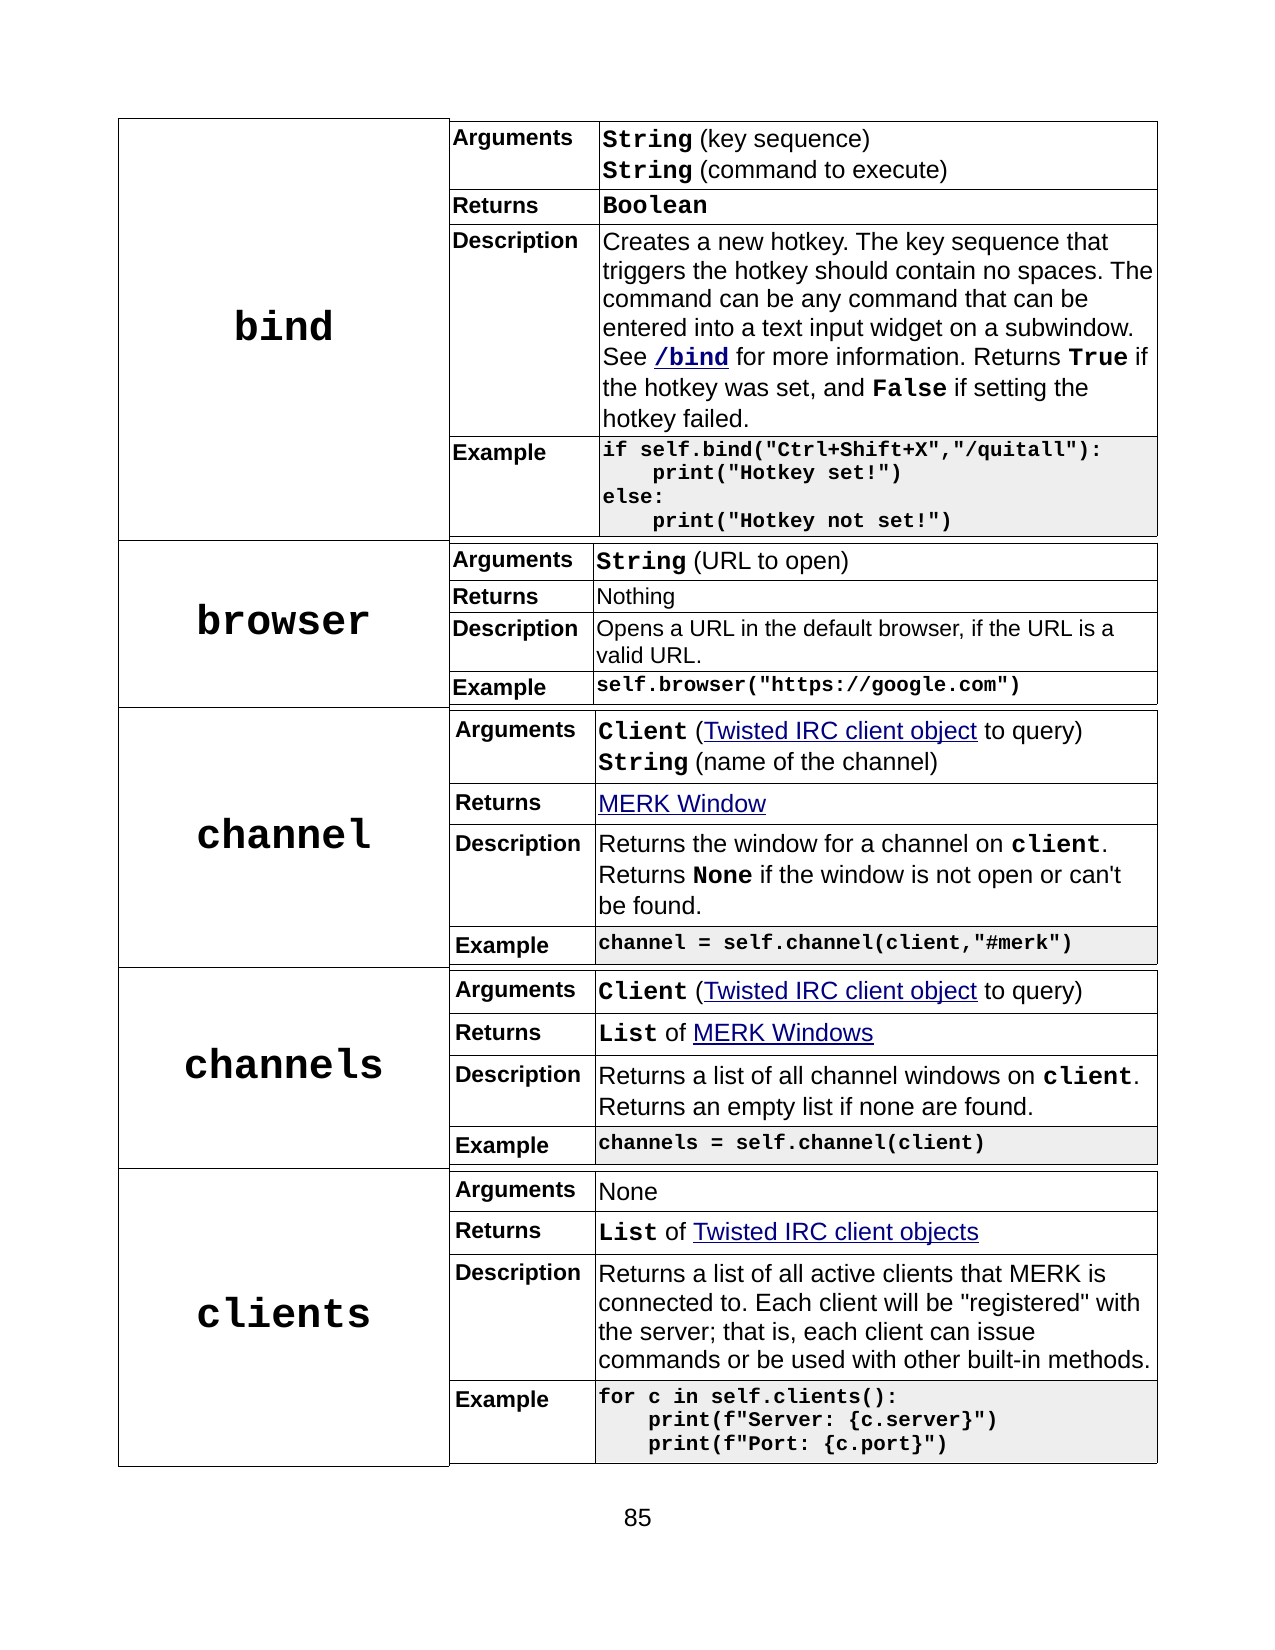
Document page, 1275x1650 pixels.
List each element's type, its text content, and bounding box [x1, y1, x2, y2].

table_cell MERK Window [596, 784, 1157, 824]
table_header Arguments [450, 971, 595, 1013]
table_cell Example [450, 672, 593, 703]
table_header None [596, 1172, 1157, 1211]
table_header Arguments [450, 1172, 595, 1211]
table_cell channel [119, 708, 449, 967]
table_cell Example [450, 927, 595, 964]
table_cell Returns [450, 190, 599, 224]
table_cell self.browser("https://google.com") [594, 672, 1157, 703]
table_cell Creates a new hotkey. The key sequence that triggers the hotkey should contain no spaces. The command can be any command that can be entered into a text input widget on a subwindow. See /bind for more information. Returns True if the hotkey was set, and False if setting the hotkey failed. [600, 225, 1157, 436]
table_cell clients [119, 1169, 449, 1466]
table_cell Example [450, 1127, 595, 1164]
table_cell List of Twisted IRC client objects [596, 1212, 1157, 1253]
table_cell Description [450, 825, 595, 926]
table_header Client (Twisted IRC client object to query) String (name of the channel) [596, 711, 1157, 783]
table_cell Boolean [600, 190, 1157, 224]
table_cell Description [450, 1255, 595, 1380]
table_cell Description [450, 613, 593, 671]
table_cell Example [450, 1381, 595, 1462]
table_cell bind [119, 119, 449, 539]
table_cell Opens a URL in the default browser, if the URL is a valid URL. [594, 613, 1157, 671]
table_cell if self.bind("Ctrl+Shift+X","/quitall"): print("Hotkey set!") else: print("Hotkey not set!") [600, 437, 1157, 536]
table_cell Returns a list of all active clients that MERK is connected to. Each client will be "registered" with the server; that is, each client can issue commands or be used with other built-in methods. [596, 1255, 1157, 1380]
table_cell Returns [450, 581, 593, 612]
table_cell browser [119, 541, 449, 707]
table_cell Nothing [594, 581, 1157, 612]
table_header Arguments [450, 544, 593, 580]
table_cell Returns the window for a channel on client. Returns None if the window is not open or can't be found. [596, 825, 1157, 926]
table_header Client (Twisted IRC client object to query) [596, 971, 1157, 1013]
table_cell Example [450, 437, 599, 536]
table_cell channel = self.channel(client,"#merk") [596, 927, 1157, 964]
table_header Arguments [450, 122, 599, 189]
table_cell Description [450, 1056, 595, 1126]
table_cell Returns [450, 1212, 595, 1253]
table_cell List of MERK Windows [596, 1014, 1157, 1055]
table_cell Description [450, 225, 599, 436]
table_header String (URL to open) [594, 544, 1157, 580]
table_cell channels [119, 968, 449, 1167]
table_cell channels = self.channel(client) [596, 1127, 1157, 1164]
table_cell Returns [450, 1014, 595, 1055]
table_cell Returns [450, 784, 595, 824]
table_cell Returns a list of all channel windows on client. Returns an empty list if none are found. [596, 1056, 1157, 1126]
table_header Arguments [450, 711, 595, 783]
table_header String (key sequence) String (command to execute) [600, 122, 1157, 189]
table_cell for c in self.clients(): print(f"Server: {c.server}") print(f"Port: {c.port}") [596, 1381, 1157, 1462]
